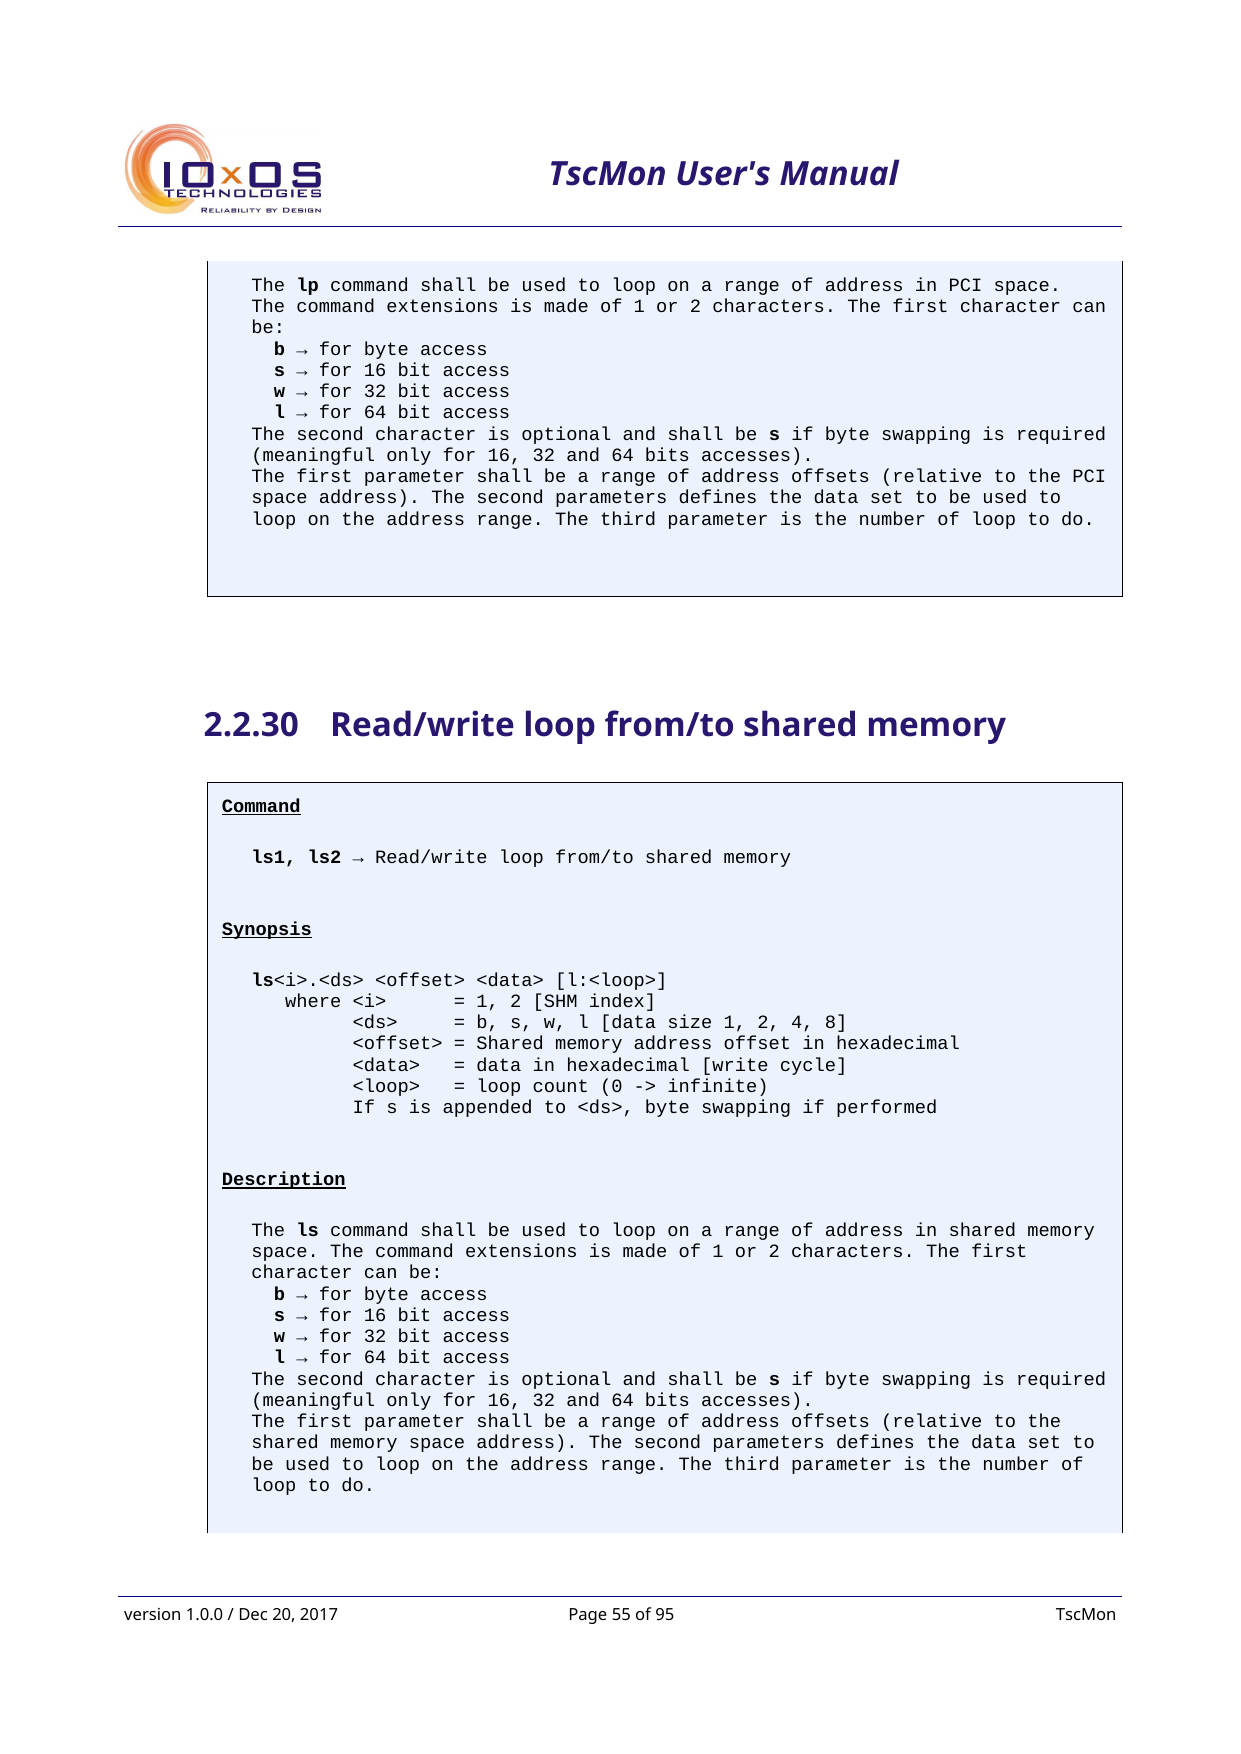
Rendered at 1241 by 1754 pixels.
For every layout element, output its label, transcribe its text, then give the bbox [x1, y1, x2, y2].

text l → for 64 bit access [208, 403, 1122, 424]
text <data> = data in hexadecimal [write cycle] [208, 1055, 1122, 1077]
picture [123, 123, 323, 217]
text The first parameter shall be a range of address offsets (relative to the PCI space address). The second parameters defines the data set to be used to loop on the address range. The third parameter is the number of loop to do. [208, 467, 1122, 546]
text <offset> = Shared memory address offset in hexadecimal [208, 1034, 1122, 1055]
text where <i> = 1, 2 [SHM index] [208, 992, 1122, 1013]
subtitle Description [208, 1155, 1122, 1206]
text s → for 16 bit access [208, 361, 1122, 382]
text <loop> = loop count (0 -> infinite) [208, 1077, 1122, 1098]
text The second character is optional and shall be s if byte swapping is required (meaningful only for 16, 32 and 64 bits accesses). [208, 424, 1122, 467]
text ls<i>.<ds> <offset> <data> [l:<loop>] [208, 956, 1122, 992]
text b → for byte access [208, 1284, 1122, 1306]
text Command [208, 783, 1122, 833]
subtitle Synopsis [208, 905, 1122, 956]
text The lp command shall be used to loop on a range of address in PCI space. [208, 261, 1122, 297]
text The ls command shall be used to loop on a range of address in shared memory space. The command extensions is made of 1 or 2 characters. The first character can be: [208, 1206, 1122, 1284]
text The second character is optional and shall be s if byte swapping is required (meaningful only for 16, 32 and 64 bits accesses). [208, 1369, 1122, 1412]
text w → for 32 bit access [208, 382, 1122, 403]
subtitle Read/write loop from/to shared memory [195, 701, 1122, 746]
text The command extensions is made of 1 or 2 characters. The first character can be: [208, 297, 1122, 339]
text b → for byte access [208, 339, 1122, 361]
text l → for 64 bit access [208, 1348, 1122, 1369]
text <ds> = b, s, w, l [data size 1, 2, 4, 8] [208, 1013, 1122, 1034]
text w → for 32 bit access [208, 1327, 1122, 1348]
text The first parameter shall be a range of address offsets (relative to the shared memory space address). The second parameters defines the data set to be used to loop on the address range. The third parameter is the number of loop to do. [208, 1412, 1122, 1497]
text ls1, ls2 → Read/write loop from/to shared memory [208, 833, 1122, 869]
text If s is appended to <ds>, byte swapping if performed [208, 1098, 1122, 1119]
text s → for 16 bit access [208, 1306, 1122, 1327]
